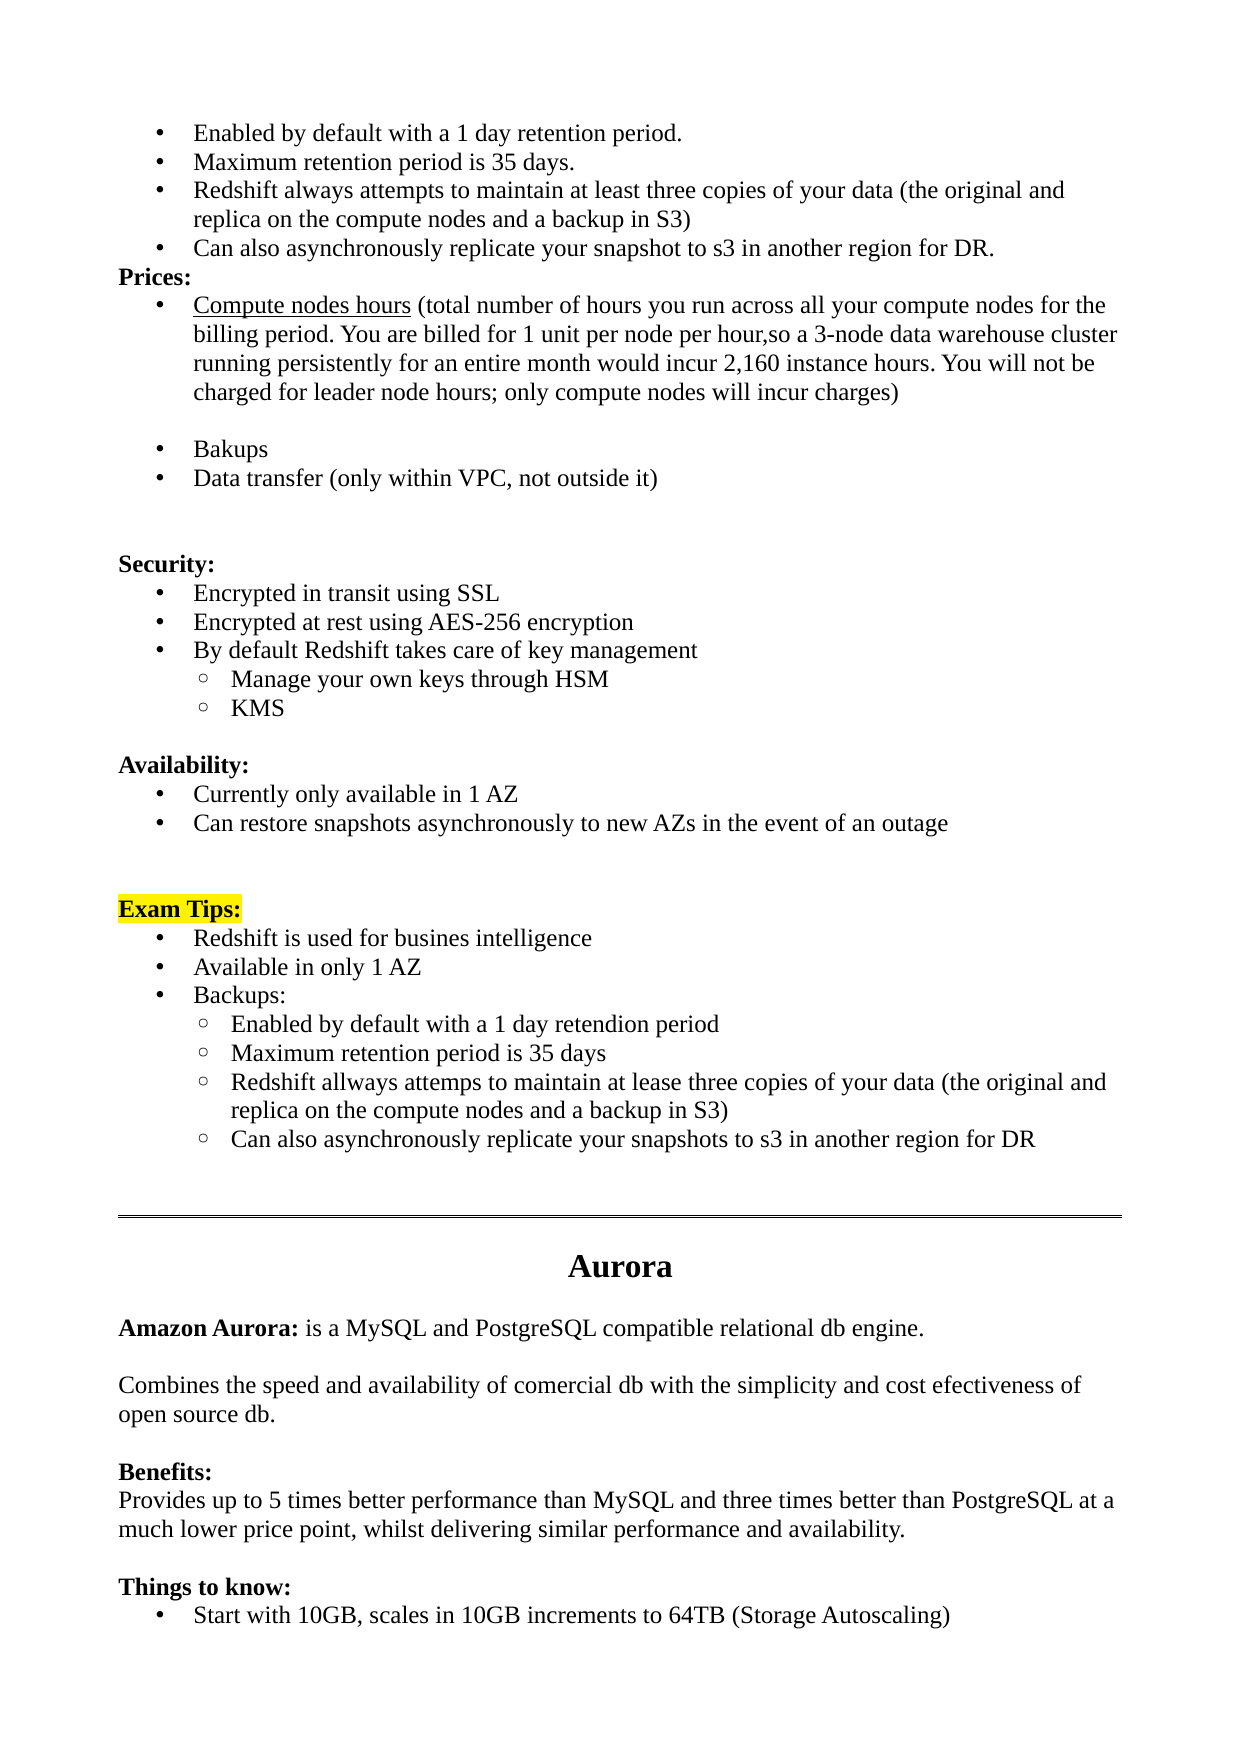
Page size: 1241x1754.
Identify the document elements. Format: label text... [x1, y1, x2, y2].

text Security: [118, 549, 1122, 578]
text Benefits: [118, 1457, 1122, 1486]
text Prices: [118, 262, 1122, 291]
list Redshift is used for busines intelligence [156, 923, 1122, 952]
list Manage your own keys through HSM [193, 664, 1122, 693]
list Enabled by default with a 1 day retendion period [193, 1009, 1122, 1038]
list Start with 10GB, scales in 10GB increments to 64TB (Storage Autoscaling) [156, 1601, 1122, 1629]
list Maximum retention period is 35 days [193, 1038, 1122, 1067]
list Compute nodes hours (total number of hours you run across all your compute nodes for the billing period. You are billed for 1 unit per node per hour,so a 3-node data warehouse cluster running persistently for an entire month would incur 2,160 instance hours. You will not be charged for leader node hours; only compute nodes will incur charges) [156, 291, 1122, 406]
list Encrypted in transit using SSL [156, 578, 1122, 607]
text Exam Tips: [118, 894, 1122, 923]
list KMS [193, 693, 1122, 722]
list By default Redshift takes care of key management [156, 636, 1122, 664]
list Currently only available in 1 AZ [156, 779, 1122, 808]
list Available in only 1 AZ [156, 952, 1122, 981]
list Encrypted at rest using AES-256 encryption [156, 607, 1122, 636]
list Can also asynchronously replicate your snapshots to s3 in another region for DR [193, 1124, 1122, 1153]
text Provides up to 5 times better performance than MySQL and three times better than PostgreSQL at a much lower price point, whilst delivering similar performance and availability. [118, 1486, 1122, 1543]
list Can also asynchronously replicate your snapshot to s3 in another region for DR. [156, 233, 1122, 262]
list Data transfer (only within VPC, not outside it) [156, 463, 1122, 492]
list Enabled by default with a 1 day retention period. [156, 118, 1122, 147]
list Bakups [156, 434, 1122, 463]
text Aurora [118, 1246, 1122, 1284]
list Maximum retention period is 35 days. [156, 147, 1122, 176]
text Combines the speed and availability of comercial db with the simplicity and cost efectiveness of open source db. [118, 1371, 1122, 1428]
text Amazon Aurora: is a MySQL and PostgreSQL compatible relational db engine. [118, 1313, 1122, 1342]
list Redshift allways attemps to maintain at lease three copies of your data (the original and replica on the compute nodes and a backup in S3) [193, 1067, 1122, 1124]
text Things to know: [118, 1572, 1122, 1601]
list Redshift always attempts to maintain at least three copies of your data (the original and replica on the compute nodes and a backup in S3) [156, 176, 1122, 233]
list Backups: [156, 981, 1122, 1009]
list Can restore snapshots asynchronously to new AZs in the event of an outage [156, 808, 1122, 837]
text Availability: [118, 751, 1122, 779]
